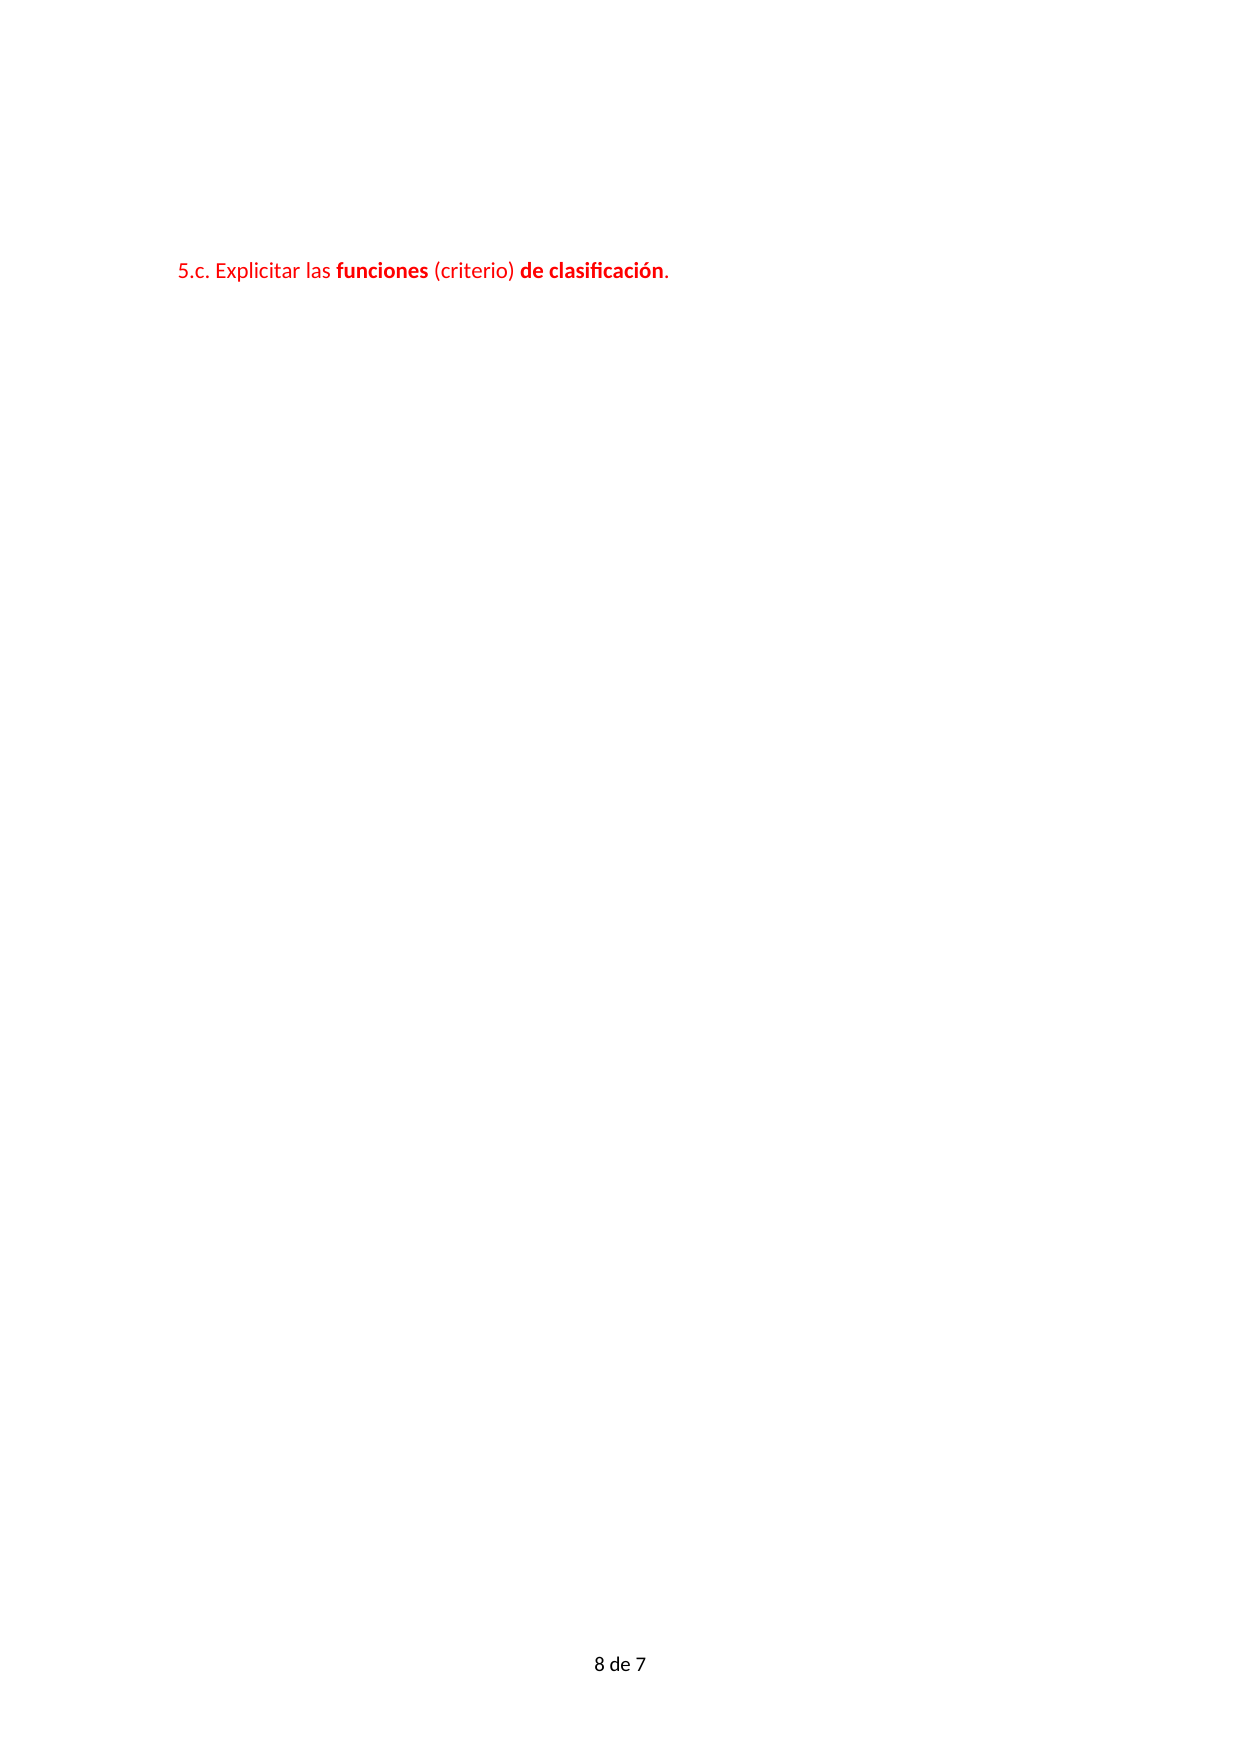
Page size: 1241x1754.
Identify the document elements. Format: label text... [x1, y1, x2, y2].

text 5.c. Explicitar las funciones (criterio) de clasificación. [177, 257, 1063, 285]
